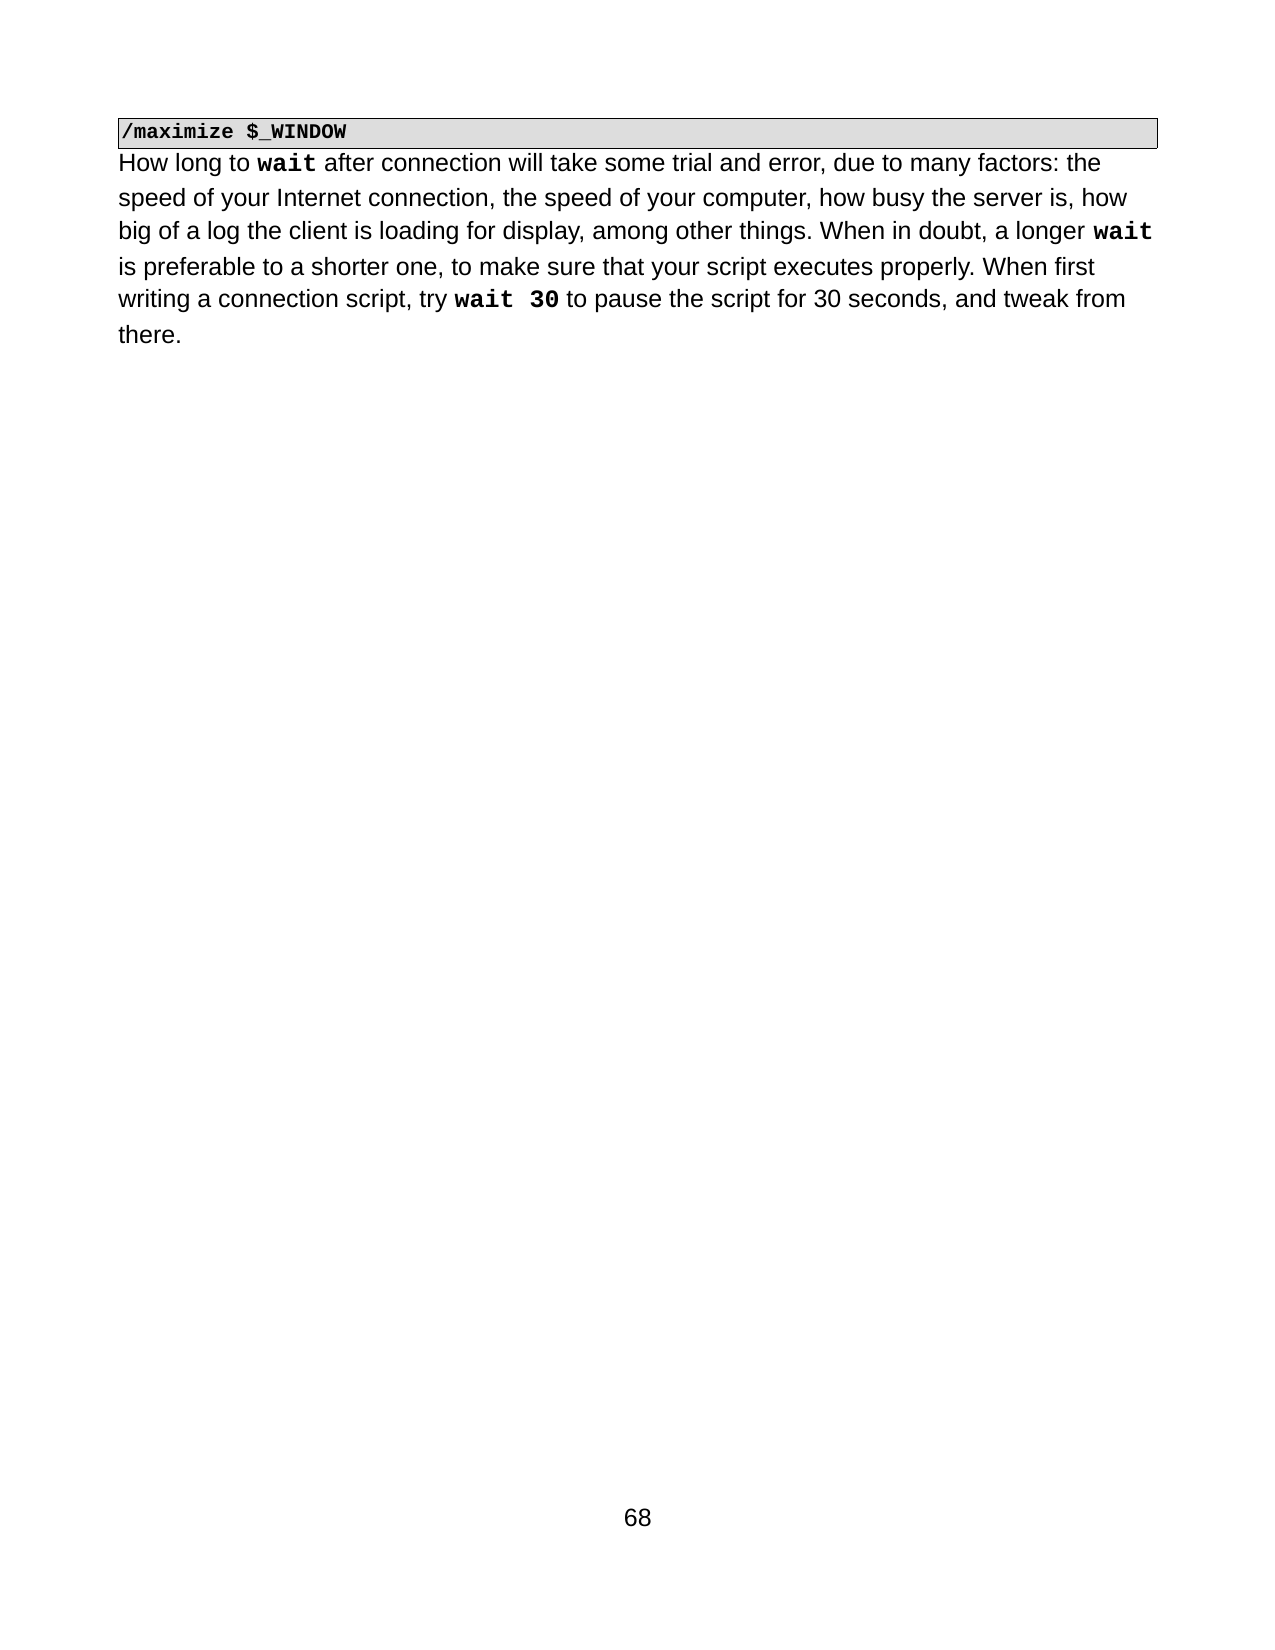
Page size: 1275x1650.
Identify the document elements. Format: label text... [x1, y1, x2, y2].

table_header /maximize $_WINDOW [119, 119, 1157, 148]
text How long to wait after connection will take some trial and error, due to many factors: the speed of your Internet connection, the speed of your computer, how busy the server is, how big of a log the client is loading for display, among other things. When in doubt, a longer wait is preferable to a shorter one, to make sure that your script executes properly. When first writing a connection script, try wait 30 to pause the script for 30 seconds, and tweak from there. [118, 149, 1157, 348]
